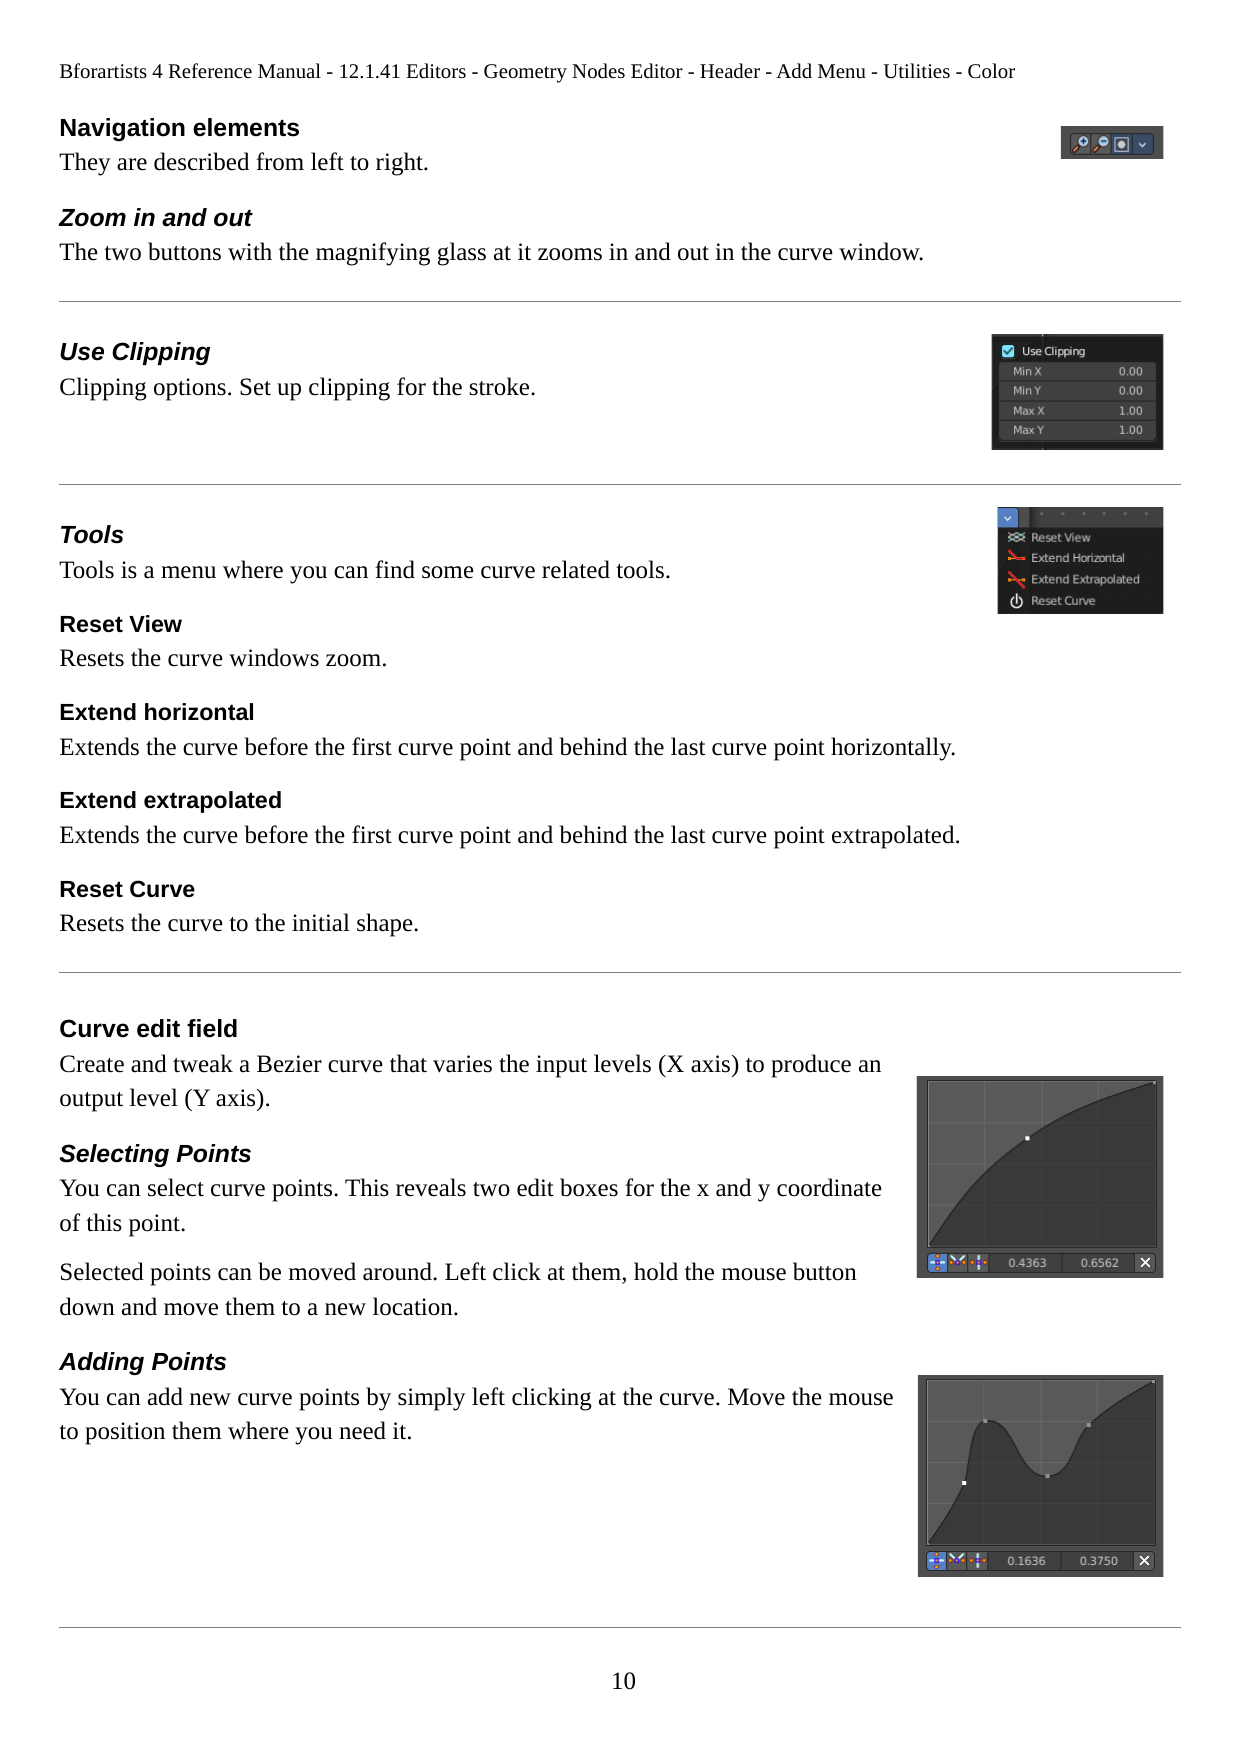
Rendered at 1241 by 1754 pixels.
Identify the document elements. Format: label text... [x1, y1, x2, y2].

subtitle Adding Points [59, 1347, 1181, 1375]
picture [997, 507, 1164, 614]
text Extends the curve before the first curve point and behind the last curve point extrapolated. [59, 820, 1181, 849]
subtitle Use Clipping [59, 337, 991, 366]
text The two buttons with the magnifying glass at it zooms in and out in the curve window. [59, 237, 1181, 266]
subtitle Extend extrapolated [59, 787, 1181, 814]
text Resets the curve to the initial shape. [59, 908, 1181, 937]
text You can add new curve points by simply left clicking at the curve. Move the mouse to position them where you need it. [59, 1382, 917, 1445]
picture [916, 1076, 1164, 1278]
text Clipping options. Set up clipping for the stroke. [59, 372, 991, 401]
picture [991, 334, 1164, 450]
subtitle Selecting Points [59, 1139, 916, 1167]
subtitle [1164, 520, 1181, 549]
text Selected points can be moved around. Left click at them, hold the mouse button down and move them to a new location. [59, 1257, 1181, 1320]
text Extends the curve before the first curve point and behind the last curve point horizontally. [59, 732, 1181, 761]
subtitle Extend horizontal [59, 699, 1181, 726]
subtitle Reset Curve [59, 875, 1181, 902]
text They are described from left to right. [59, 147, 1181, 176]
text Resets the curve windows zoom. [59, 643, 1181, 672]
text Tools is a menu where you can find some curve related tools. [59, 555, 997, 584]
subtitle Tools [59, 520, 997, 549]
text You can select curve points. This reveals two edit boxes for the x and y coordinate of this point. [59, 1173, 916, 1237]
picture [1060, 126, 1164, 159]
text Create and tweak a Bezier curve that varies the input levels (X axis) to produce an output level (Y axis). [59, 1049, 1181, 1112]
subtitle [1164, 337, 1181, 366]
subtitle Zoom in and out [59, 203, 1181, 231]
subtitle Curve edit field [59, 1014, 1181, 1043]
subtitle [1164, 1139, 1181, 1167]
subtitle Reset View [59, 610, 1181, 637]
subtitle Navigation elements [59, 113, 1181, 141]
picture [917, 1375, 1164, 1577]
